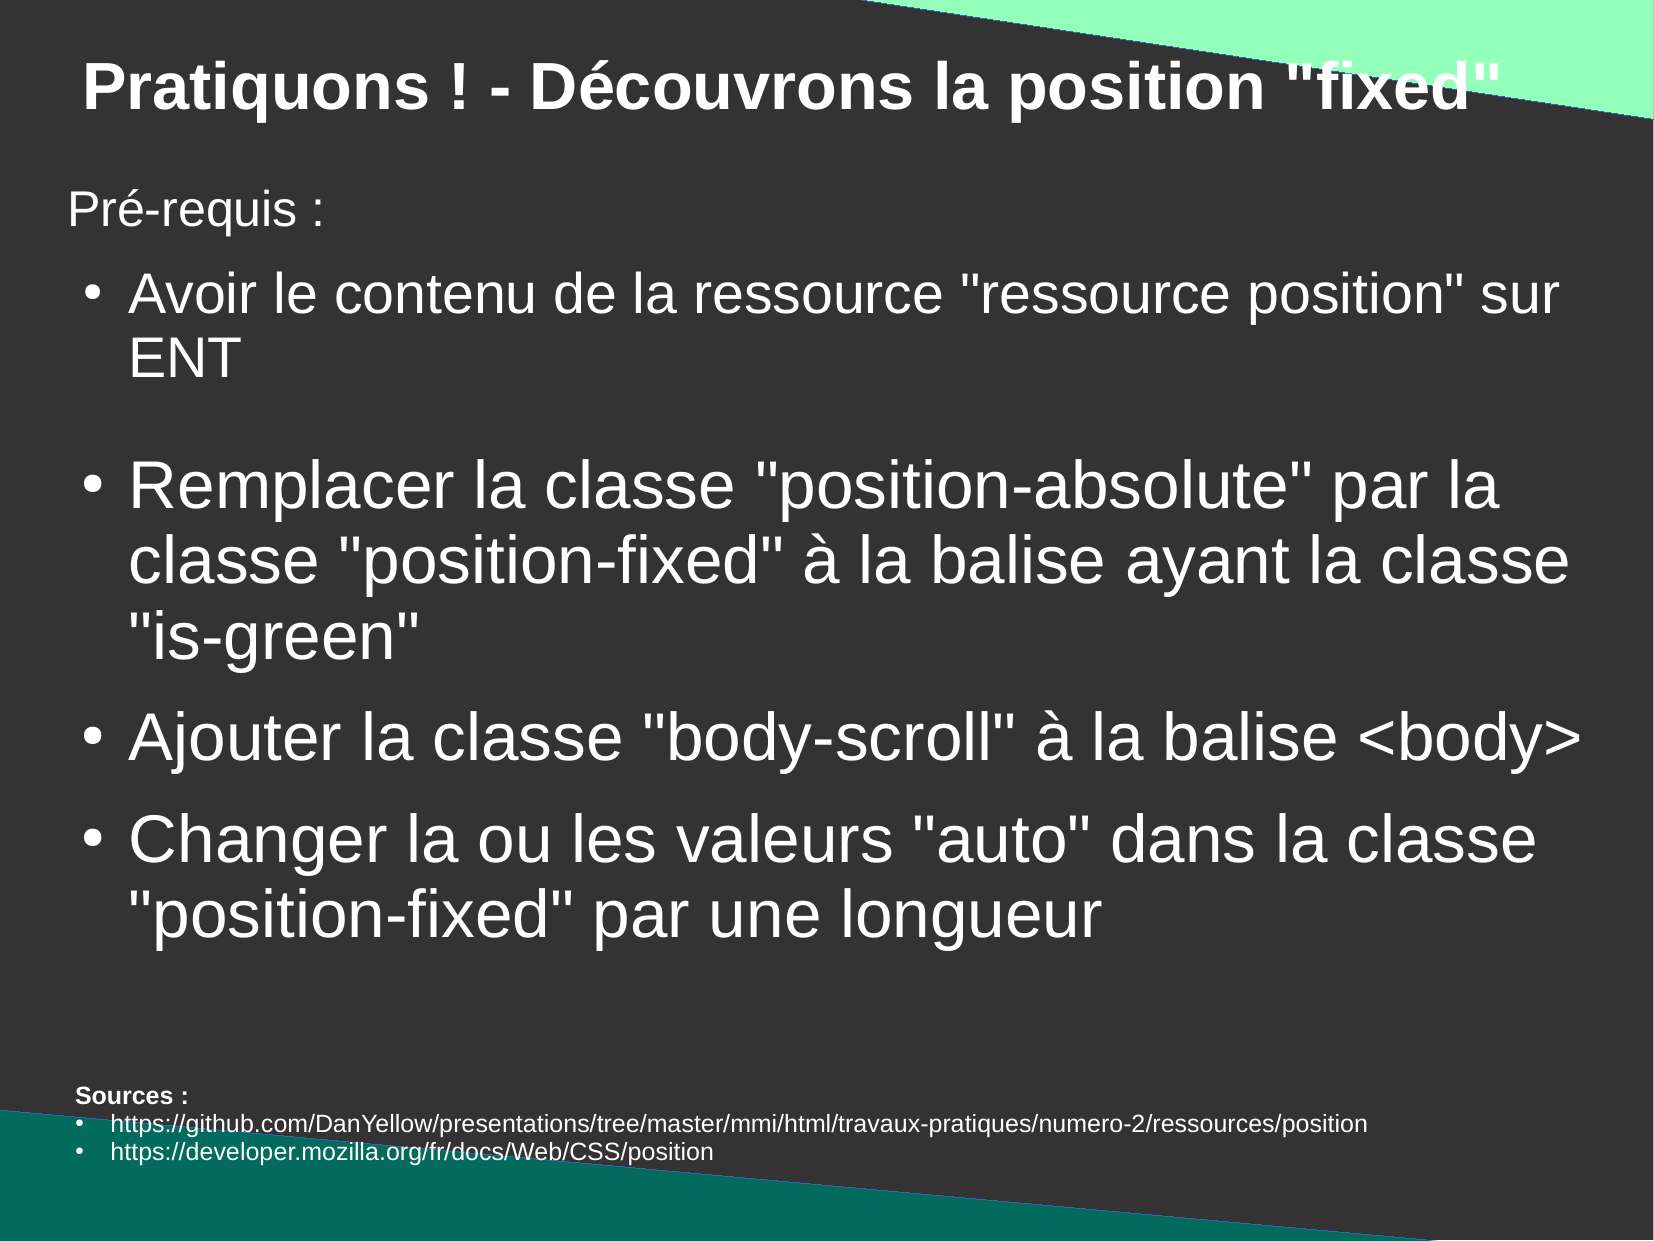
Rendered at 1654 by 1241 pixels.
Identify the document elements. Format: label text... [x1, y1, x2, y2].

list Remplacer la classe "position-absolute" par la classe "position-fixed" à la balise ayant la classe "is-green" Ajouter la classe "body-scroll" à la balise <body> Changer la ou les valeurs "auto" dans la classe "position-fixed" par une longueur [64, 447, 1589, 1028]
list Pré-requis : Avoir le contenu de la ressource "ressource position" sur ENT [67, 180, 1607, 390]
title Pratiquons ! - Découvrons la position "fixed" [82, 49, 1630, 199]
text_box Sources : https://github.com/DanYellow/presentations/tree/master/mmi/html/travaux-pratiques/numero-2/ressources/position https://developer.mozilla.org/fr/docs/Web/CSS/position [60, 1074, 1546, 1217]
text_box [861, 0, 1654, 120]
